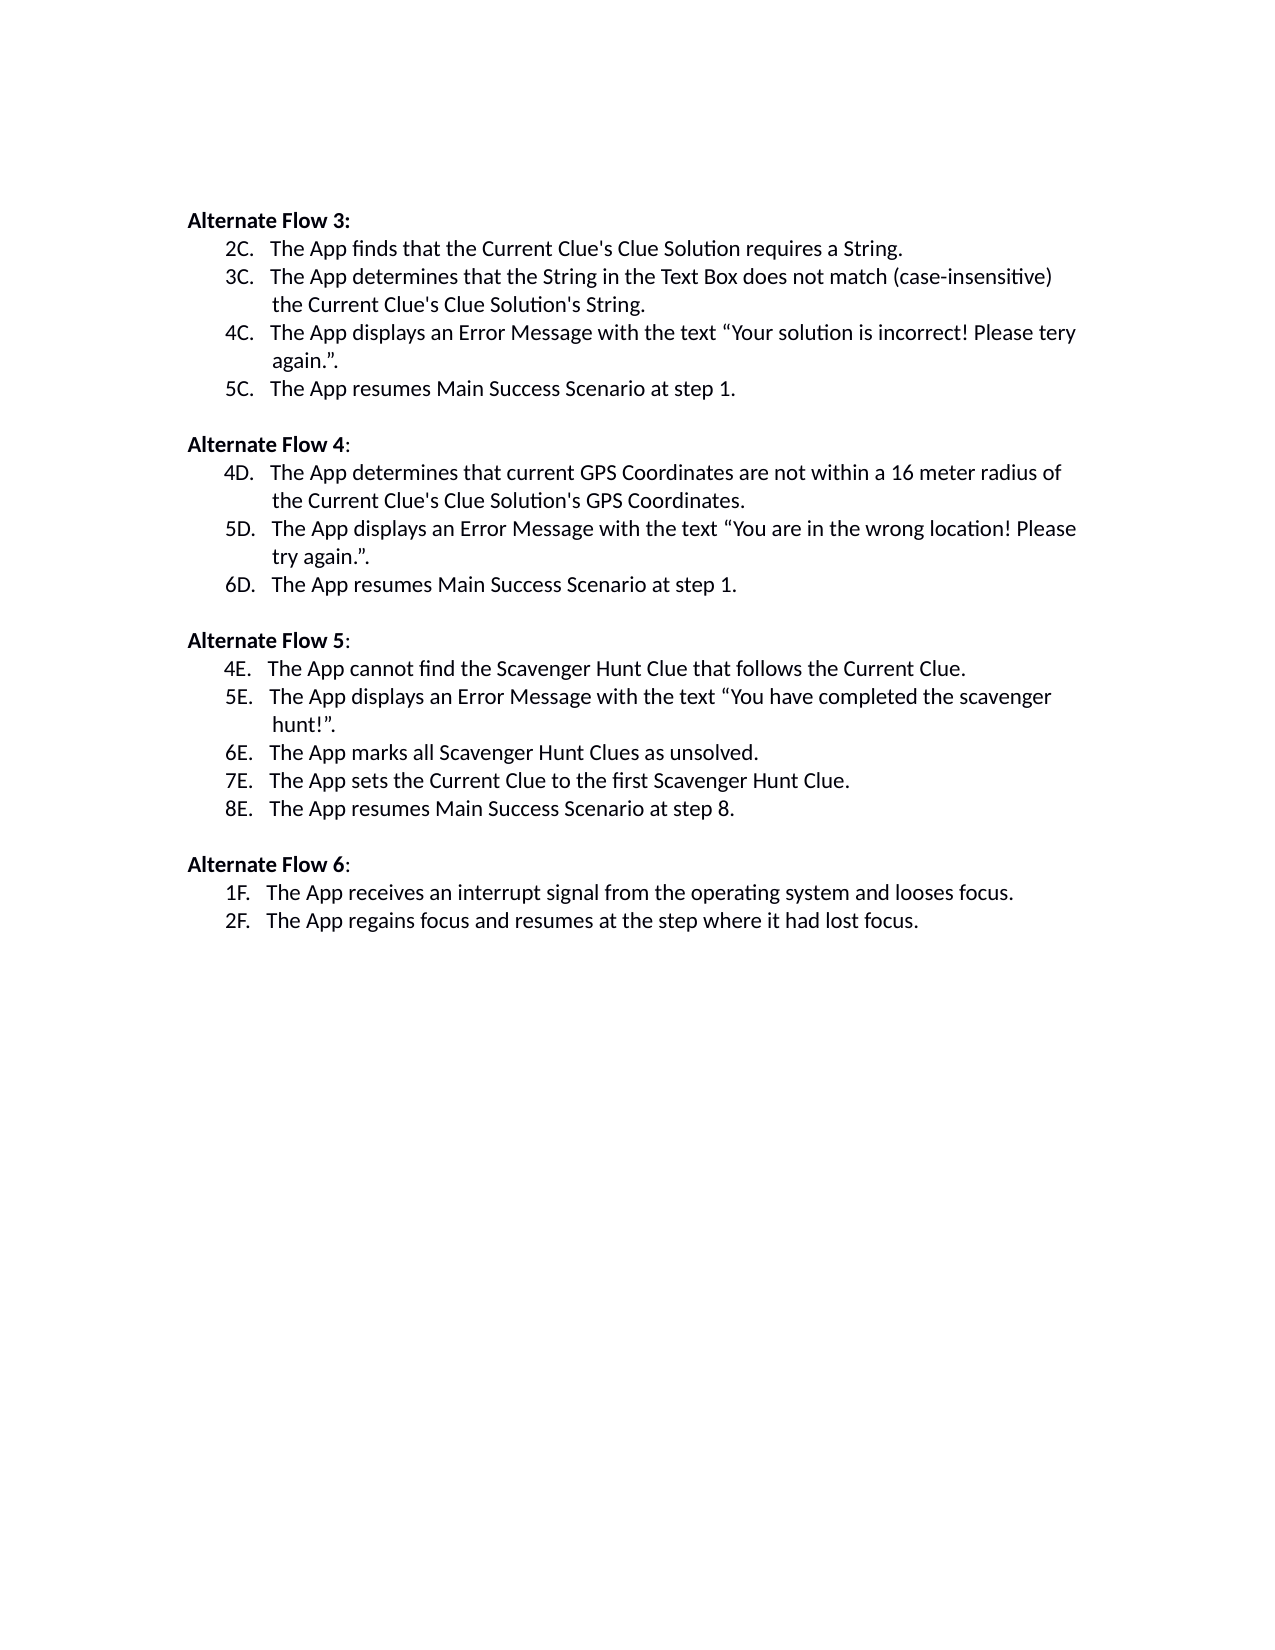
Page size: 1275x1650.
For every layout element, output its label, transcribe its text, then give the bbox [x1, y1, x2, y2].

text Alternate Flow 6: [187, 851, 1087, 878]
text 5C. The App resumes Main Success Scenario at step 1. [225, 374, 1087, 402]
text 4C. The App displays an Error Message with the text “Your solution is incorrect! Please tery again.”. [225, 318, 1087, 374]
text 5E. The App displays an Error Message with the text “You have completed the scavenger hunt!”. [225, 682, 1087, 738]
text Alternate Flow 5: [187, 626, 1087, 654]
text 7E. The App sets the Current Clue to the first Scavenger Hunt Clue. [225, 766, 1087, 794]
text 2C. The App finds that the Current Clue's Clue Solution requires a String. [225, 234, 1087, 262]
text 3C. The App determines that the String in the Text Box does not match (case-insensitive) the Current Clue's Clue Solution's String. [225, 262, 1087, 318]
text Alternate Flow 4: [187, 430, 1087, 458]
text 6E. The App marks all Scavenger Hunt Clues as unsolved. [225, 738, 1087, 766]
text 4E. The App cannot find the Scavenger Hunt Clue that follows the Current Clue. [187, 654, 1087, 682]
text 6D. The App resumes Main Success Scenario at step 1. [225, 570, 1087, 598]
text 5D. The App displays an Error Message with the text “You are in the wrong location! Please try again.”. [225, 514, 1087, 570]
text Alternate Flow 3: [187, 206, 1087, 234]
text 8E. The App resumes Main Success Scenario at step 8. [225, 794, 1087, 822]
text 4D. The App determines that current GPS Coordinates are not within a 16 meter radius of the Current Clue's Clue Solution's GPS Coordinates. [187, 458, 1087, 514]
text 1F. The App receives an interrupt signal from the operating system and looses focus. [225, 878, 1087, 907]
text 2F. The App regains focus and resumes at the step where it had lost focus. [225, 907, 1087, 934]
